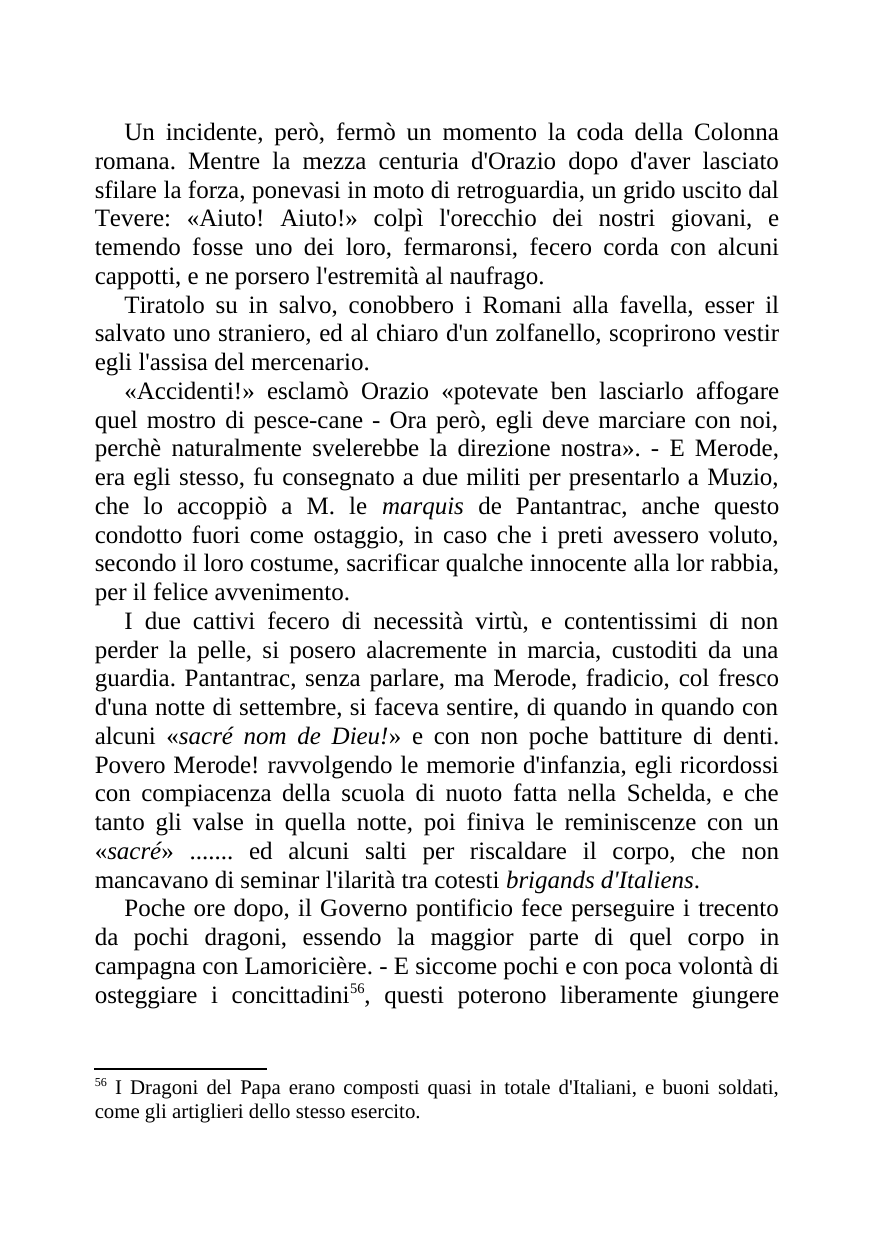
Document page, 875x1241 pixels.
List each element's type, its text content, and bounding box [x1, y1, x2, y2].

text I Dragoni del Papa erano composti quasi in totale d'Italiani, e buoni soldati, come gli artiglieri dello stesso esercito. [94, 1075, 779, 1123]
text Un incidente, però, fermò un momento la coda della Colonna romana. Mentre la mezza centuria d'Orazio dopo d'aver lasciato sfilare la forza, ponevasi in moto di retroguardia, un grido uscito dal Tevere: «Aiuto! Aiuto!» colpì l'orecchio dei nostri giovani, e temendo fosse uno dei loro, fermaronsi, fecero corda con alcuni cappotti, e ne porsero l'estremità al naufrago. [94, 117, 779, 290]
text Tiratolo su in salvo, conobbero i Romani alla favella, esser il salvato uno straniero, ed al chiaro d'un zolfanello, scoprirono vestir egli l'assisa del mercenario. [94, 290, 779, 376]
text I due cattivi fecero di necessità virtù, e contentissimi di non perder la pelle, si posero alacremente in marcia, custoditi da una guardia. Pantantrac, senza parlare, ma Merode, fradicio, col fresco d'una notte di settembre, si faceva sentire, di quando in quando con alcuni «sacré nom de Dieu!» e con non poche battiture di denti. Povero Merode! ravvolgendo le memorie d'infanzia, egli ricordossi con compiacenza della scuola di nuoto fatta nella Schelda, e che tanto gli valse in quella notte, poi finiva le reminiscenze con un «sacré» ....... ed alcuni salti per riscaldare il corpo, che non mancavano di seminar l'ilarità tra cotesti brigands d'Italiens. [94, 606, 779, 893]
text «Accidenti!» esclamò Orazio «potevate ben lasciarlo affogare quel mostro di pesce-cane - Ora però, egli deve marciare con noi, perchè naturalmente svelerebbe la direzione nostra». - E Merode, era egli stesso, fu consegnato a due militi per presentarlo a Muzio, che lo accoppiò a M. le marquis de Pantantrac, anche questo condotto fuori come ostaggio, in caso che i preti avessero voluto, secondo il loro costume, sacrificar qualche innocente alla lor rabbia, per il felice avvenimento. [94, 376, 779, 606]
text Poche ore dopo, il Governo pontificio fece perseguire i trecento da pochi dragoni, essendo la maggior parte di quel corpo in campagna con Lamoricière. - E siccome pochi e con poca volontà di osteggiare i concittadini, questi poterono liberamente giungere [94, 893, 779, 1008]
